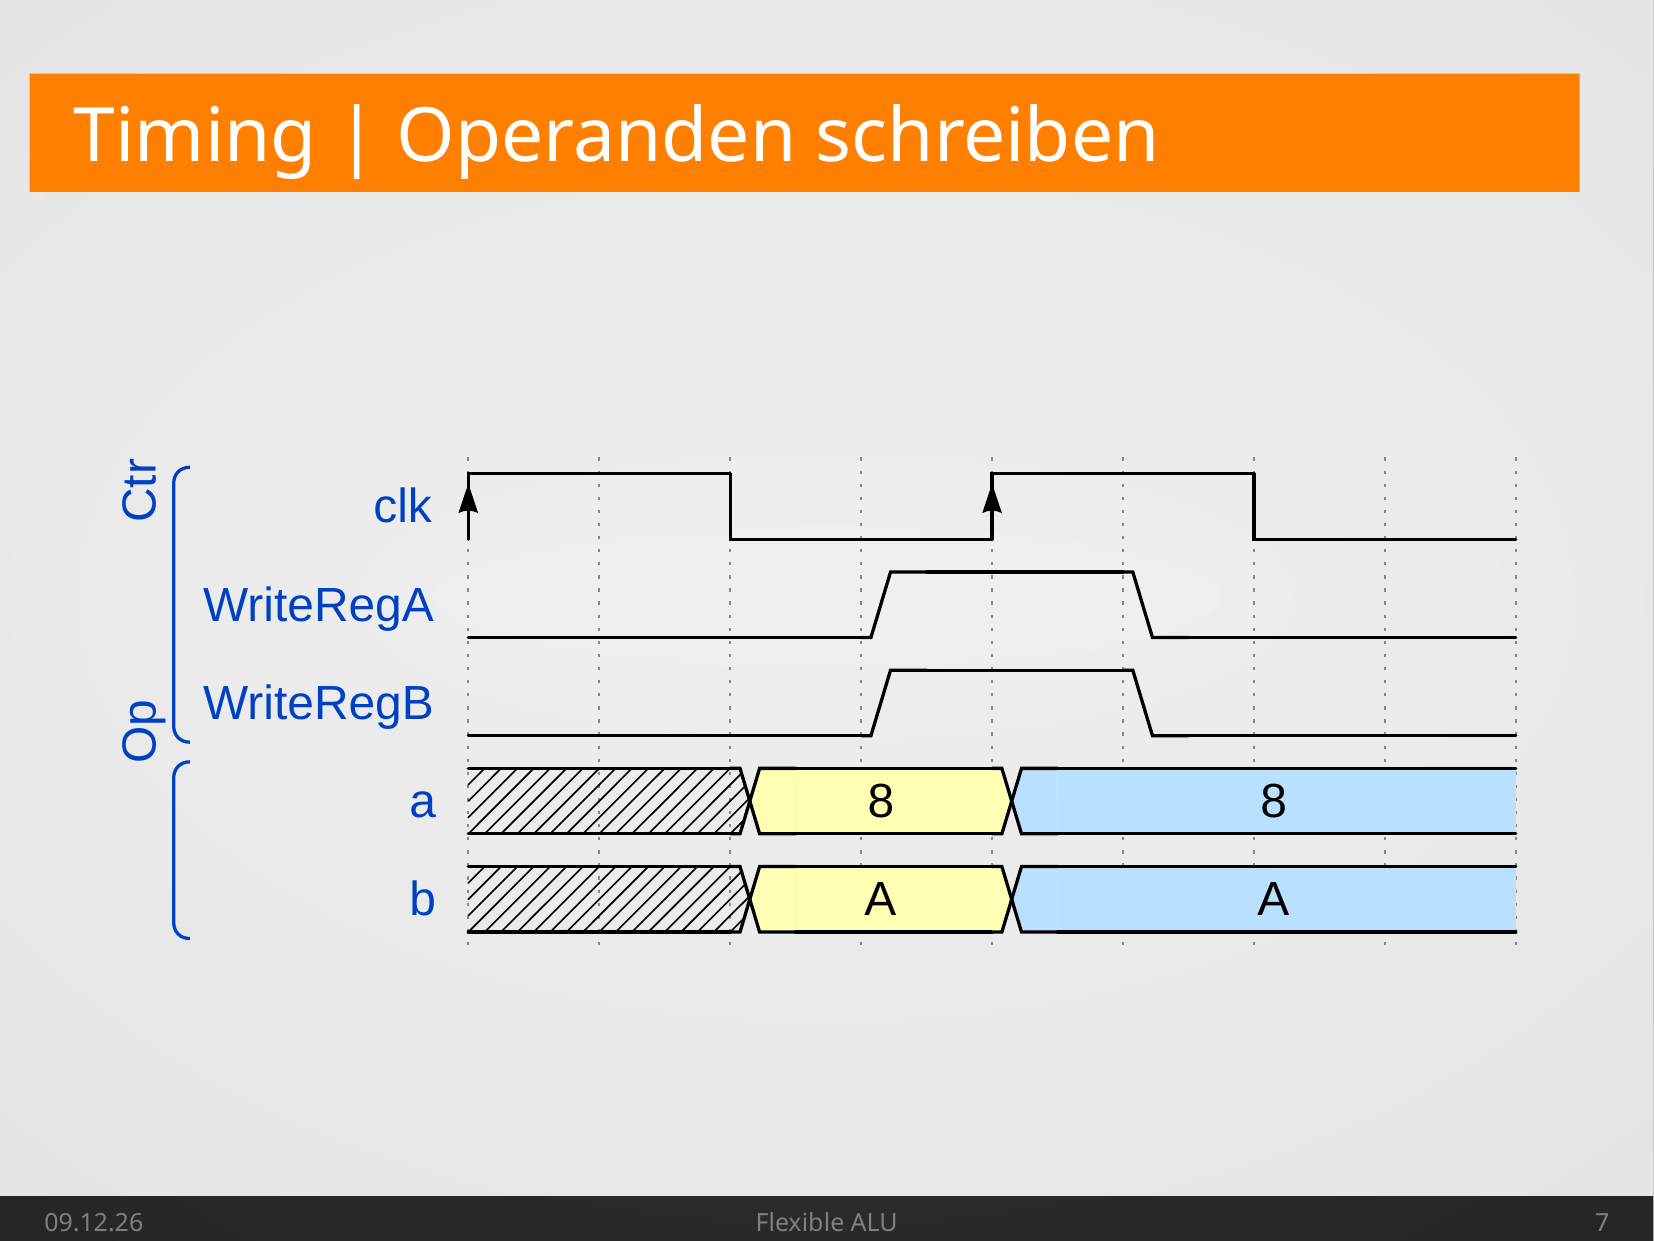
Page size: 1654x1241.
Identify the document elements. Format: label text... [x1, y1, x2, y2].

title Timing | Operanden schreiben [73, 73, 1565, 192]
picture [73, 455, 1580, 947]
